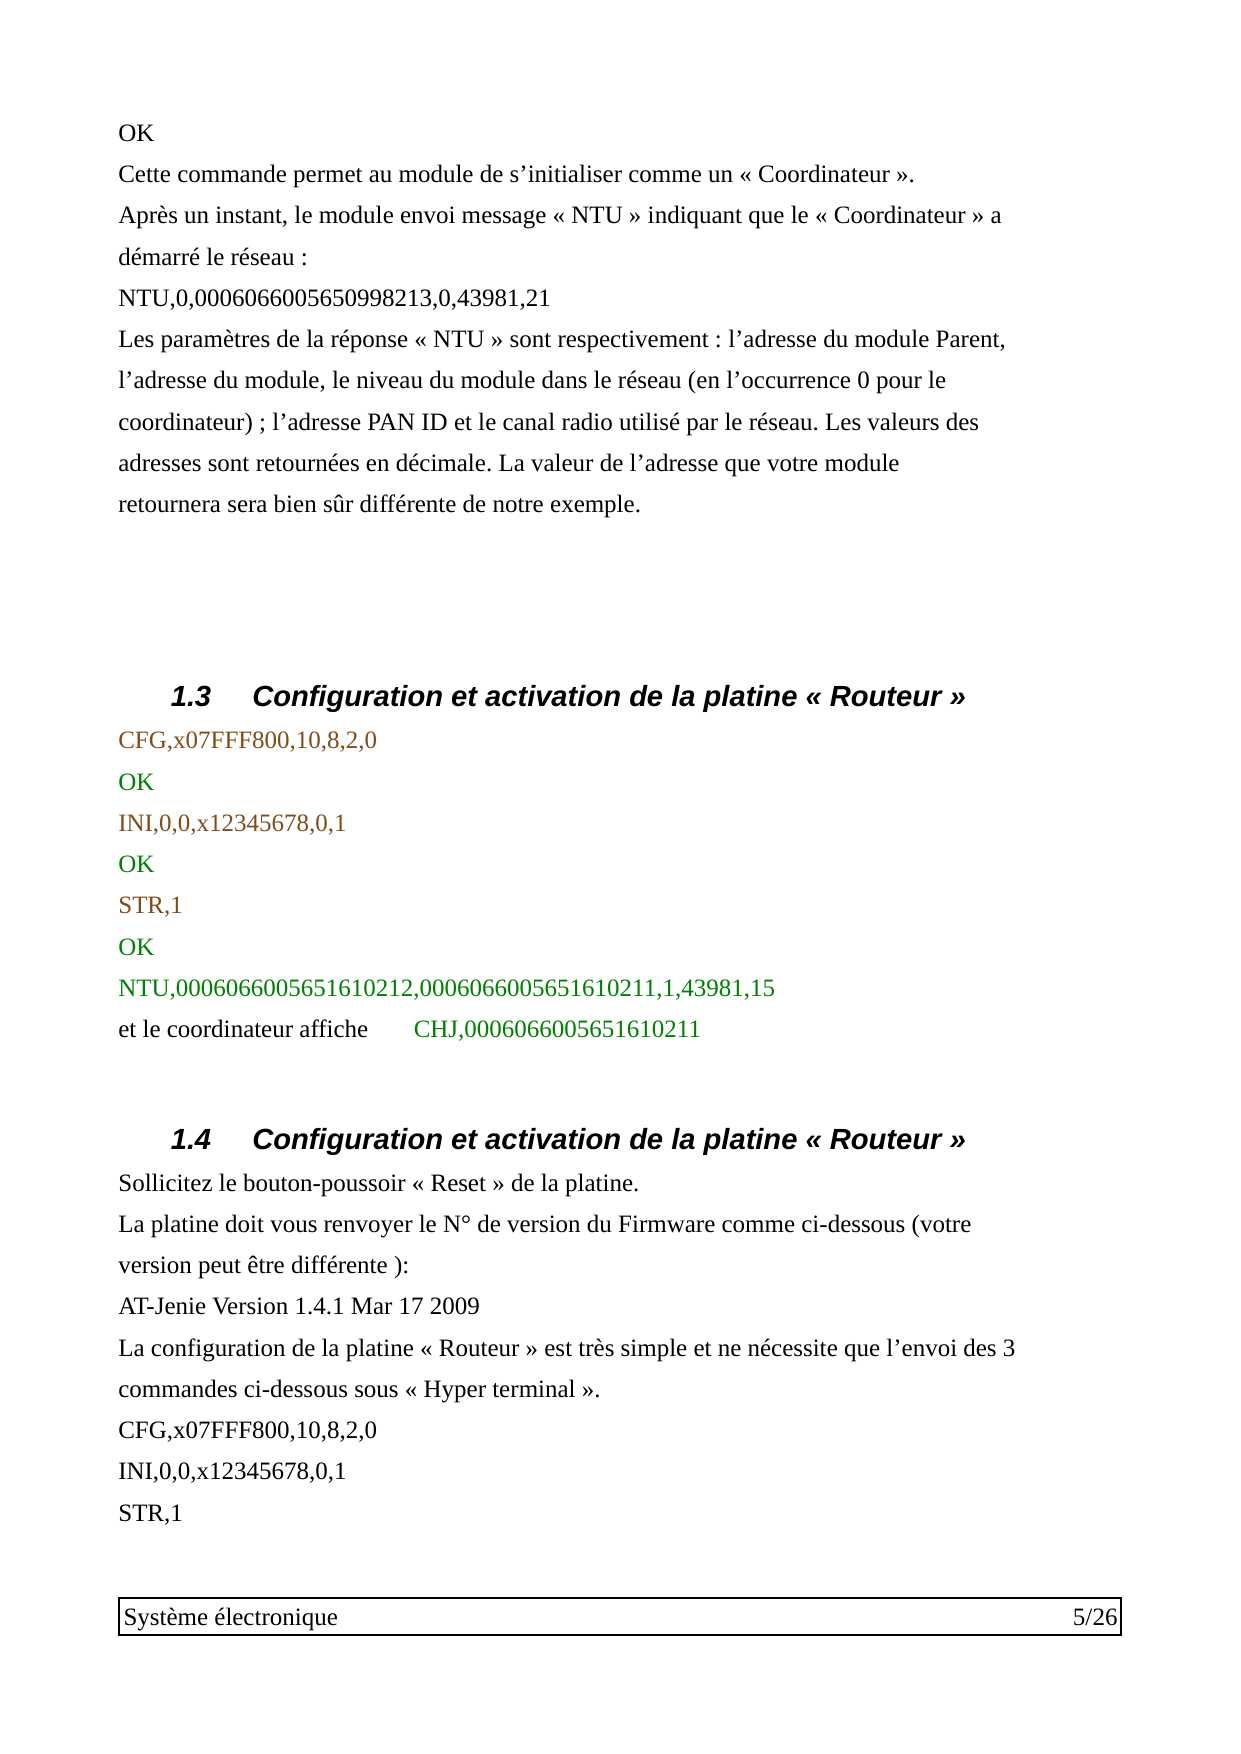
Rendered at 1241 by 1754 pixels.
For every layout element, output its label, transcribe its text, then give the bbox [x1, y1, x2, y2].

text La platine doit vous renvoyer le N° de version du Firmware comme ci-dessous (votre [118, 1209, 1122, 1238]
text NTU,0,0006066005650998213,0,43981,21 [118, 283, 1122, 312]
text démarré le réseau : [118, 242, 1122, 271]
text CFG,x07FFF800,10,8,2,0 [118, 1415, 1122, 1444]
text Après un instant, le module envoi message « NTU » indiquant que le « Coordinateur » a [118, 201, 1122, 229]
text STR,1 [118, 1498, 1122, 1526]
subtitle Configuration et activation de la platine « Routeur » [162, 1122, 1122, 1155]
text version peut être différente ): [118, 1250, 1122, 1279]
text CFG,x07FFF800,10,8,2,0 [118, 725, 1122, 754]
text Cette commande permet au module de s’initialiser comme un « Coordinateur ». [118, 159, 1122, 188]
text adresses sont retournées en décimale. La valeur de l’adresse que votre module [118, 448, 1122, 477]
text Sollicitez le bouton-poussoir « Reset » de la platine. [118, 1168, 1122, 1196]
text STR,1 [118, 890, 1122, 919]
text OK [118, 849, 1122, 878]
text AT-Jenie Version 1.4.1 Mar 17 2009 [118, 1291, 1122, 1320]
text OK [118, 118, 1122, 147]
text et le coordinateur affiche CHJ,0006066005651610211 [118, 1014, 1122, 1043]
text retournera sera bien sûr différente de notre exemple. [118, 489, 1122, 518]
subtitle Configuration et activation de la platine « Routeur » [162, 679, 1122, 713]
text INI,0,0,x12345678,0,1 [118, 1456, 1122, 1485]
text La configuration de la platine « Routeur » est très simple et ne nécessite que l’envoi des 3 [118, 1333, 1122, 1361]
text NTU,0006066005651610212,0006066005651610211,1,43981,15 [118, 973, 1122, 1002]
text commandes ci-dessous sous « Hyper terminal ». [118, 1374, 1122, 1403]
text Les paramètres de la réponse « NTU » sont respectivement : l’adresse du module Parent, [118, 324, 1122, 353]
text OK [118, 767, 1122, 795]
text OK [118, 932, 1122, 960]
text coordinateur) ; l’adresse PAN ID et le canal radio utilisé par le réseau. Les valeurs des [118, 407, 1122, 436]
text l’adresse du module, le niveau du module dans le réseau (en l’occurrence 0 pour le [118, 366, 1122, 394]
text INI,0,0,x12345678,0,1 [118, 808, 1122, 837]
